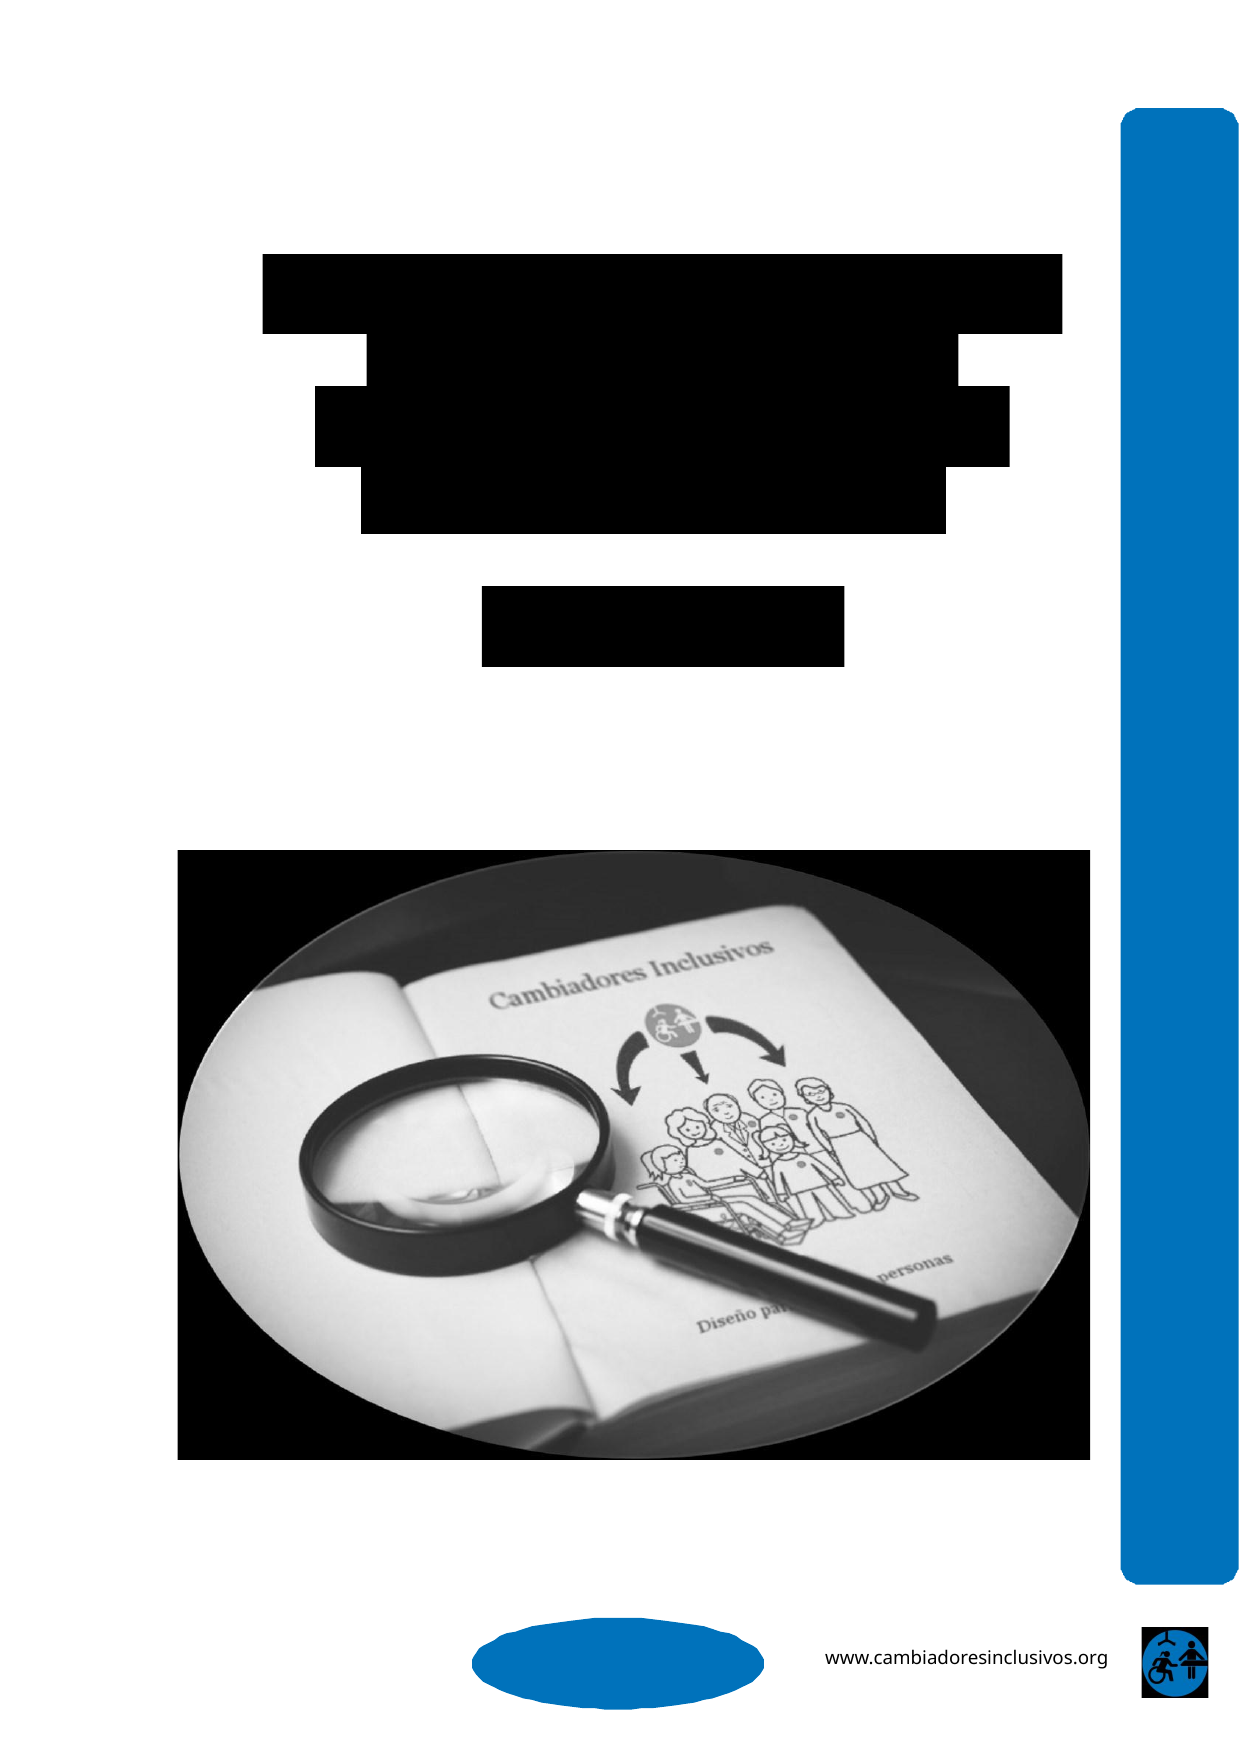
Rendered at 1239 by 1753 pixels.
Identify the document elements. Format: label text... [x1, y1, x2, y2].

text Página 51 de 52 [512, 1657, 825, 1712]
text www.cambiadoresinclusivos.org [825, 1645, 1141, 1670]
picture [177, 850, 1091, 1460]
picture [1141, 1627, 1209, 1698]
picture [481, 586, 845, 667]
picture [262, 254, 1063, 534]
